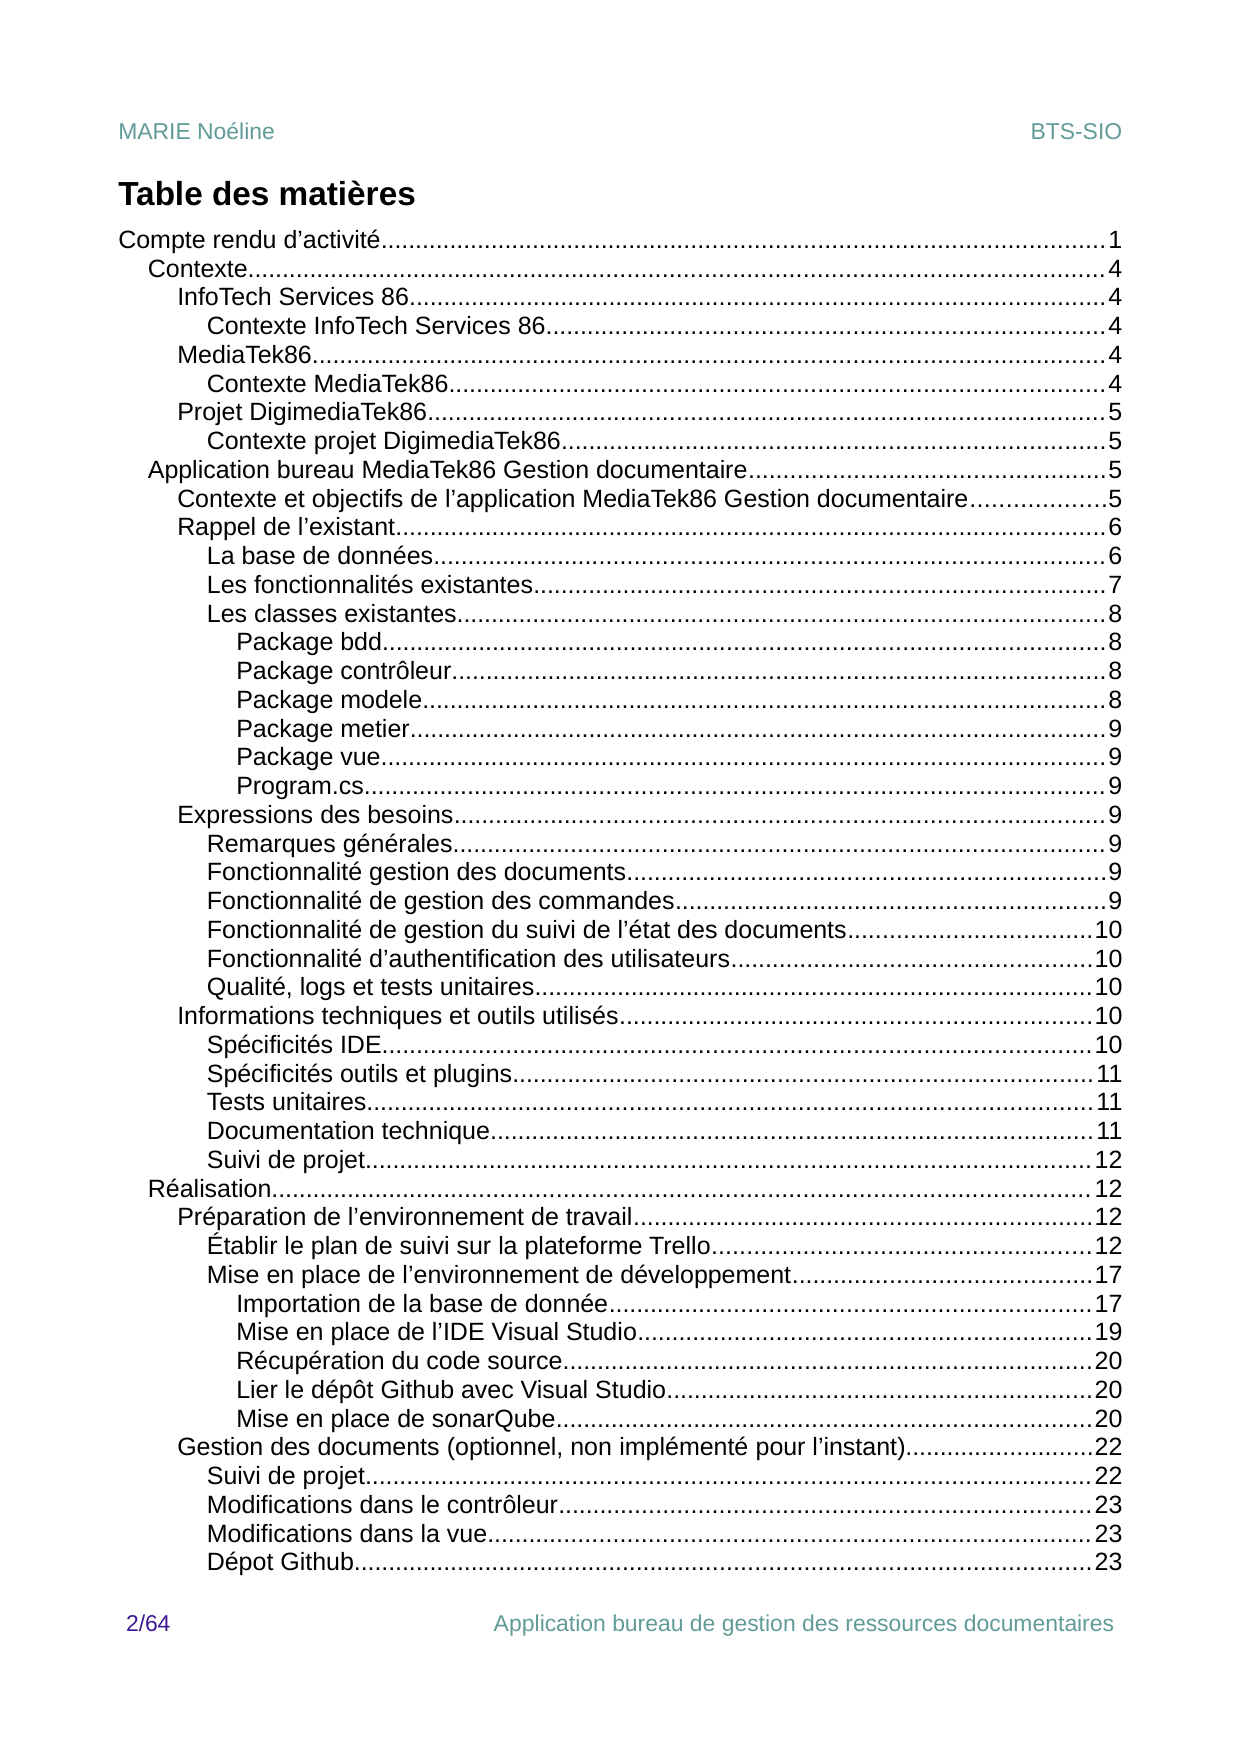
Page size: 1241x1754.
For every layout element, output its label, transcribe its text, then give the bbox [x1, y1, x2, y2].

text La base de données 6 [207, 541, 1122, 570]
text MediaTek86 4 [177, 340, 1122, 369]
text Documentation technique 11 [207, 1116, 1122, 1145]
text Les classes existantes 8 [207, 599, 1122, 627]
text InfoTech Services 86 4 [177, 282, 1122, 311]
text Contexte projet DigimediaTek86 5 [207, 426, 1122, 455]
text Réalisation 12 [148, 1174, 1122, 1202]
text Modifications dans le contrôleur 23 [207, 1490, 1122, 1519]
text Package contrôleur 8 [236, 656, 1122, 685]
text Suivi de projet 12 [207, 1145, 1122, 1174]
text Récupération du code source 20 [236, 1346, 1122, 1375]
text Suivi de projet 22 [207, 1461, 1122, 1490]
text Fonctionnalité de gestion des commandes 9 [207, 886, 1122, 915]
text Préparation de l’environnement de travail 12 [177, 1202, 1122, 1231]
text Tests unitaires 11 [207, 1087, 1122, 1116]
text Modifications dans la vue 23 [207, 1519, 1122, 1547]
text Contexte InfoTech Services 86 4 [207, 311, 1122, 340]
text Établir le plan de suivi sur la plateforme Trello 12 [207, 1231, 1122, 1260]
text Rappel de l’existant 6 [177, 512, 1122, 541]
text Spécificités IDE 10 [207, 1030, 1122, 1059]
text Program.cs 9 [236, 771, 1122, 800]
text Fonctionnalité d’authentification des utilisateurs 10 [207, 944, 1122, 972]
text Expressions des besoins 9 [177, 800, 1122, 829]
text Mise en place de l’environnement de développement 17 [207, 1260, 1122, 1289]
text Importation de la base de donnée 17 [236, 1289, 1122, 1317]
subtitle Table des matières [118, 174, 1122, 212]
text Gestion des documents (optionnel, non implémenté pour l’instant) 22 [177, 1432, 1122, 1461]
text Mise en place de l’IDE Visual Studio 19 [236, 1317, 1122, 1346]
text Les fonctionnalités existantes 7 [207, 570, 1122, 599]
text Package metier 9 [236, 714, 1122, 742]
text Projet DigimediaTek86 5 [177, 397, 1122, 426]
text Contexte 4 [148, 254, 1122, 282]
text Compte rendu d’activité 1 [118, 225, 1122, 254]
text Remarques générales 9 [207, 829, 1122, 857]
text Application bureau MediaTek86 Gestion documentaire 5 [148, 455, 1122, 484]
text Contexte et objectifs de l’application MediaTek86 Gestion documentaire 5 [177, 484, 1122, 512]
text Lier le dépôt Github avec Visual Studio 20 [236, 1375, 1122, 1404]
text Spécificités outils et plugins 11 [207, 1059, 1122, 1087]
text Package modele 8 [236, 685, 1122, 714]
text Fonctionnalité gestion des documents 9 [207, 857, 1122, 886]
text Informations techniques et outils utilisés 10 [177, 1001, 1122, 1030]
text Package vue 9 [236, 742, 1122, 771]
text Package bdd 8 [236, 627, 1122, 656]
text Qualité, logs et tests unitaires 10 [207, 972, 1122, 1001]
text Mise en place de sonarQube 20 [236, 1404, 1122, 1432]
text Contexte MediaTek86 4 [207, 369, 1122, 397]
text Dépot Github 23 [207, 1547, 1122, 1576]
text Fonctionnalité de gestion du suivi de l’état des documents 10 [207, 915, 1122, 944]
